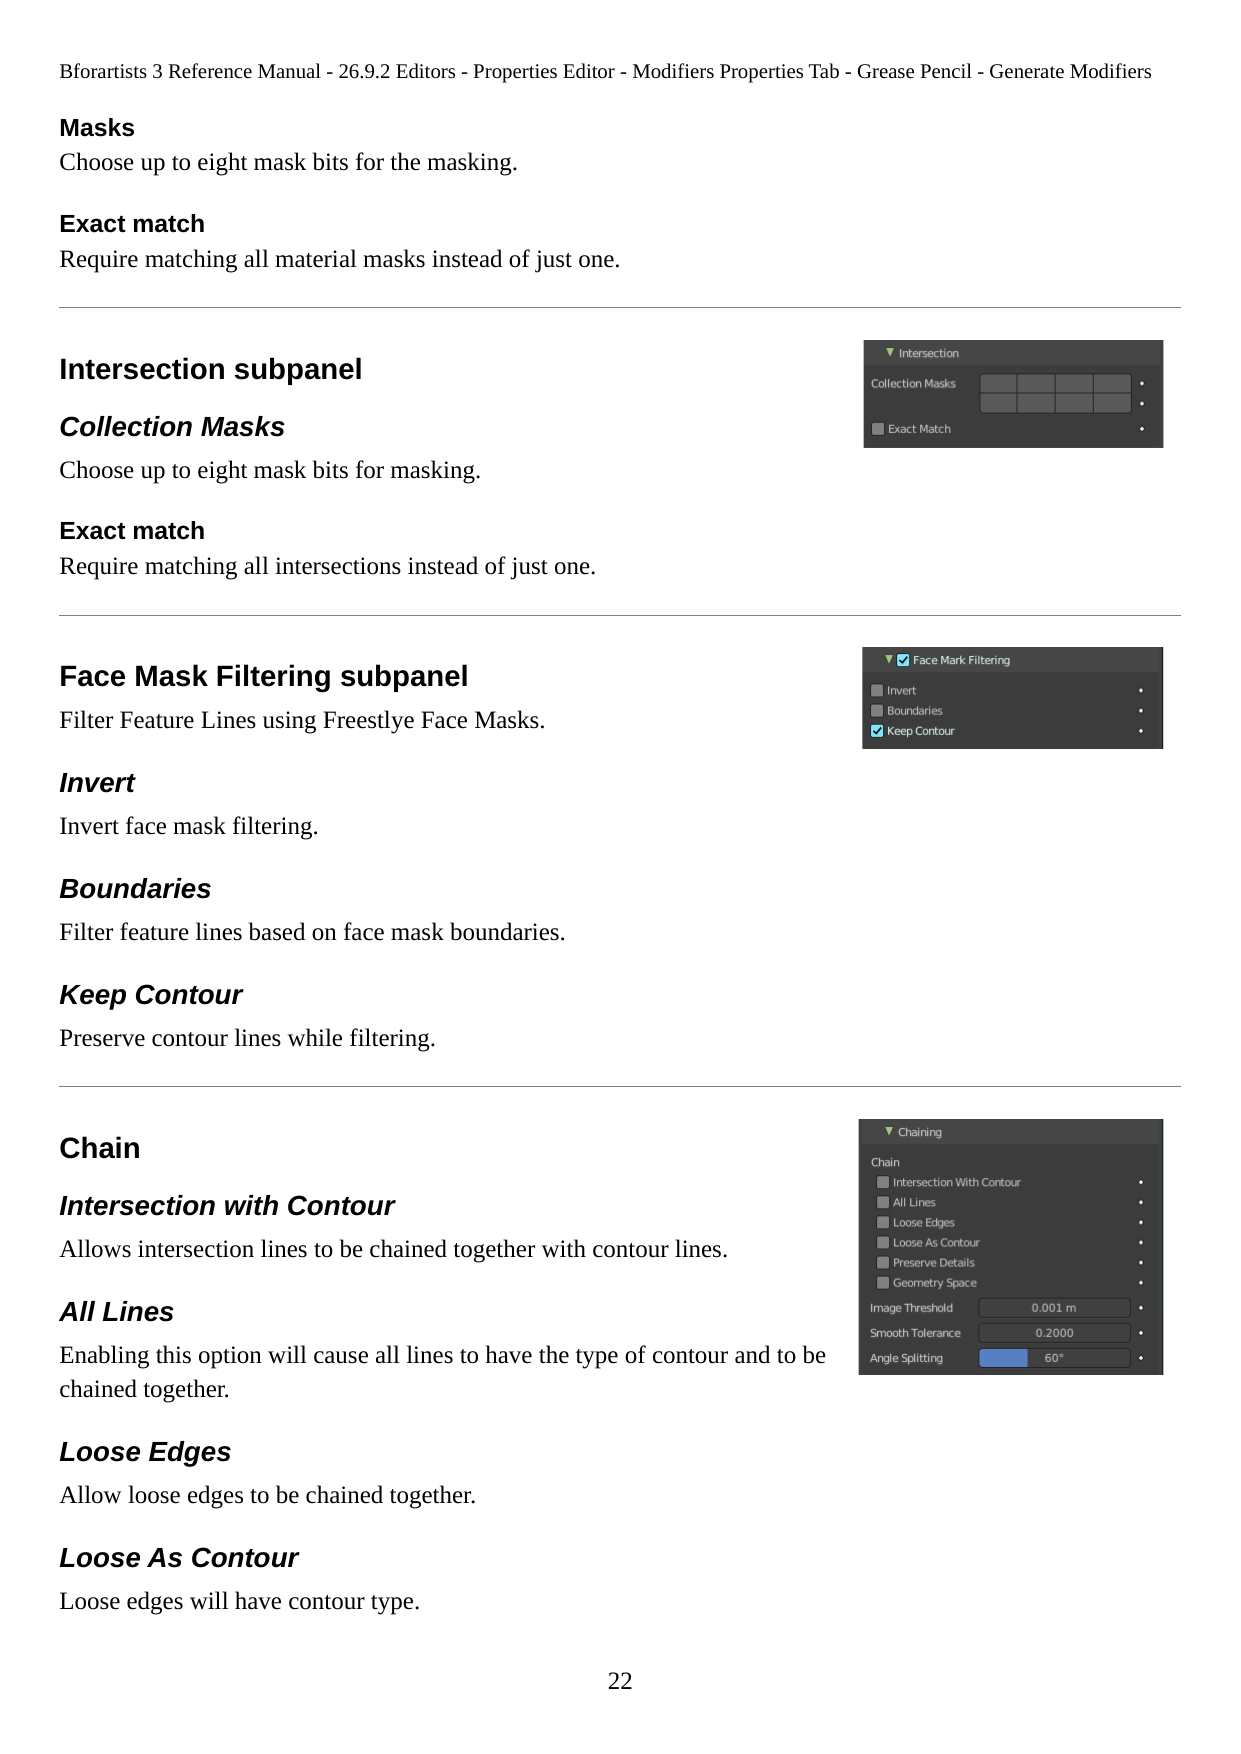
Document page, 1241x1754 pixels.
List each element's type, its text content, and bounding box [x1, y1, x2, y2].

text Choose up to eight mask bits for masking. [59, 455, 1181, 483]
subtitle [1164, 1295, 1181, 1327]
subtitle Keep Contour [59, 978, 1181, 1010]
subtitle All Lines [59, 1295, 858, 1327]
text Require matching all material masks instead of just one. [59, 244, 1181, 272]
text Enabling this option will cause all lines to have the type of contour and to be chained together. [59, 1340, 1181, 1403]
picture [858, 1119, 1164, 1375]
subtitle Loose Edges [59, 1436, 1181, 1468]
text Filter feature lines based on face mask boundaries. [59, 917, 1181, 946]
subtitle [1164, 1131, 1181, 1164]
subtitle Chain [59, 1131, 858, 1164]
subtitle Exact match [59, 516, 1181, 545]
subtitle Intersection with Contour [59, 1189, 858, 1221]
subtitle Intersection subpanel [59, 352, 863, 385]
subtitle Collection Masks [59, 410, 863, 442]
subtitle Boundaries [59, 873, 1181, 904]
text Allow loose edges to be chained together. [59, 1480, 1181, 1509]
text Preserve contour lines while filtering. [59, 1023, 1181, 1052]
subtitle Exact match [59, 209, 1181, 237]
text Filter Feature Lines using Freestlye Face Masks. [59, 705, 862, 734]
text Invert face mask filtering. [59, 811, 1181, 840]
subtitle Invert [59, 767, 1181, 798]
picture [862, 647, 1164, 749]
subtitle [1164, 352, 1181, 385]
subtitle [1164, 1189, 1181, 1221]
text Loose edges will have contour type. [59, 1586, 1181, 1615]
subtitle Masks [59, 113, 1181, 141]
text Require matching all intersections instead of just one. [59, 551, 1181, 580]
subtitle [1164, 659, 1181, 693]
picture [863, 340, 1164, 448]
subtitle Loose As Contour [59, 1542, 1181, 1574]
text Allows intersection lines to be chained together with contour lines. [59, 1234, 858, 1263]
subtitle [1164, 410, 1181, 442]
subtitle Face Mask Filtering subpanel [59, 659, 862, 693]
text Choose up to eight mask bits for the masking. [59, 147, 1181, 176]
